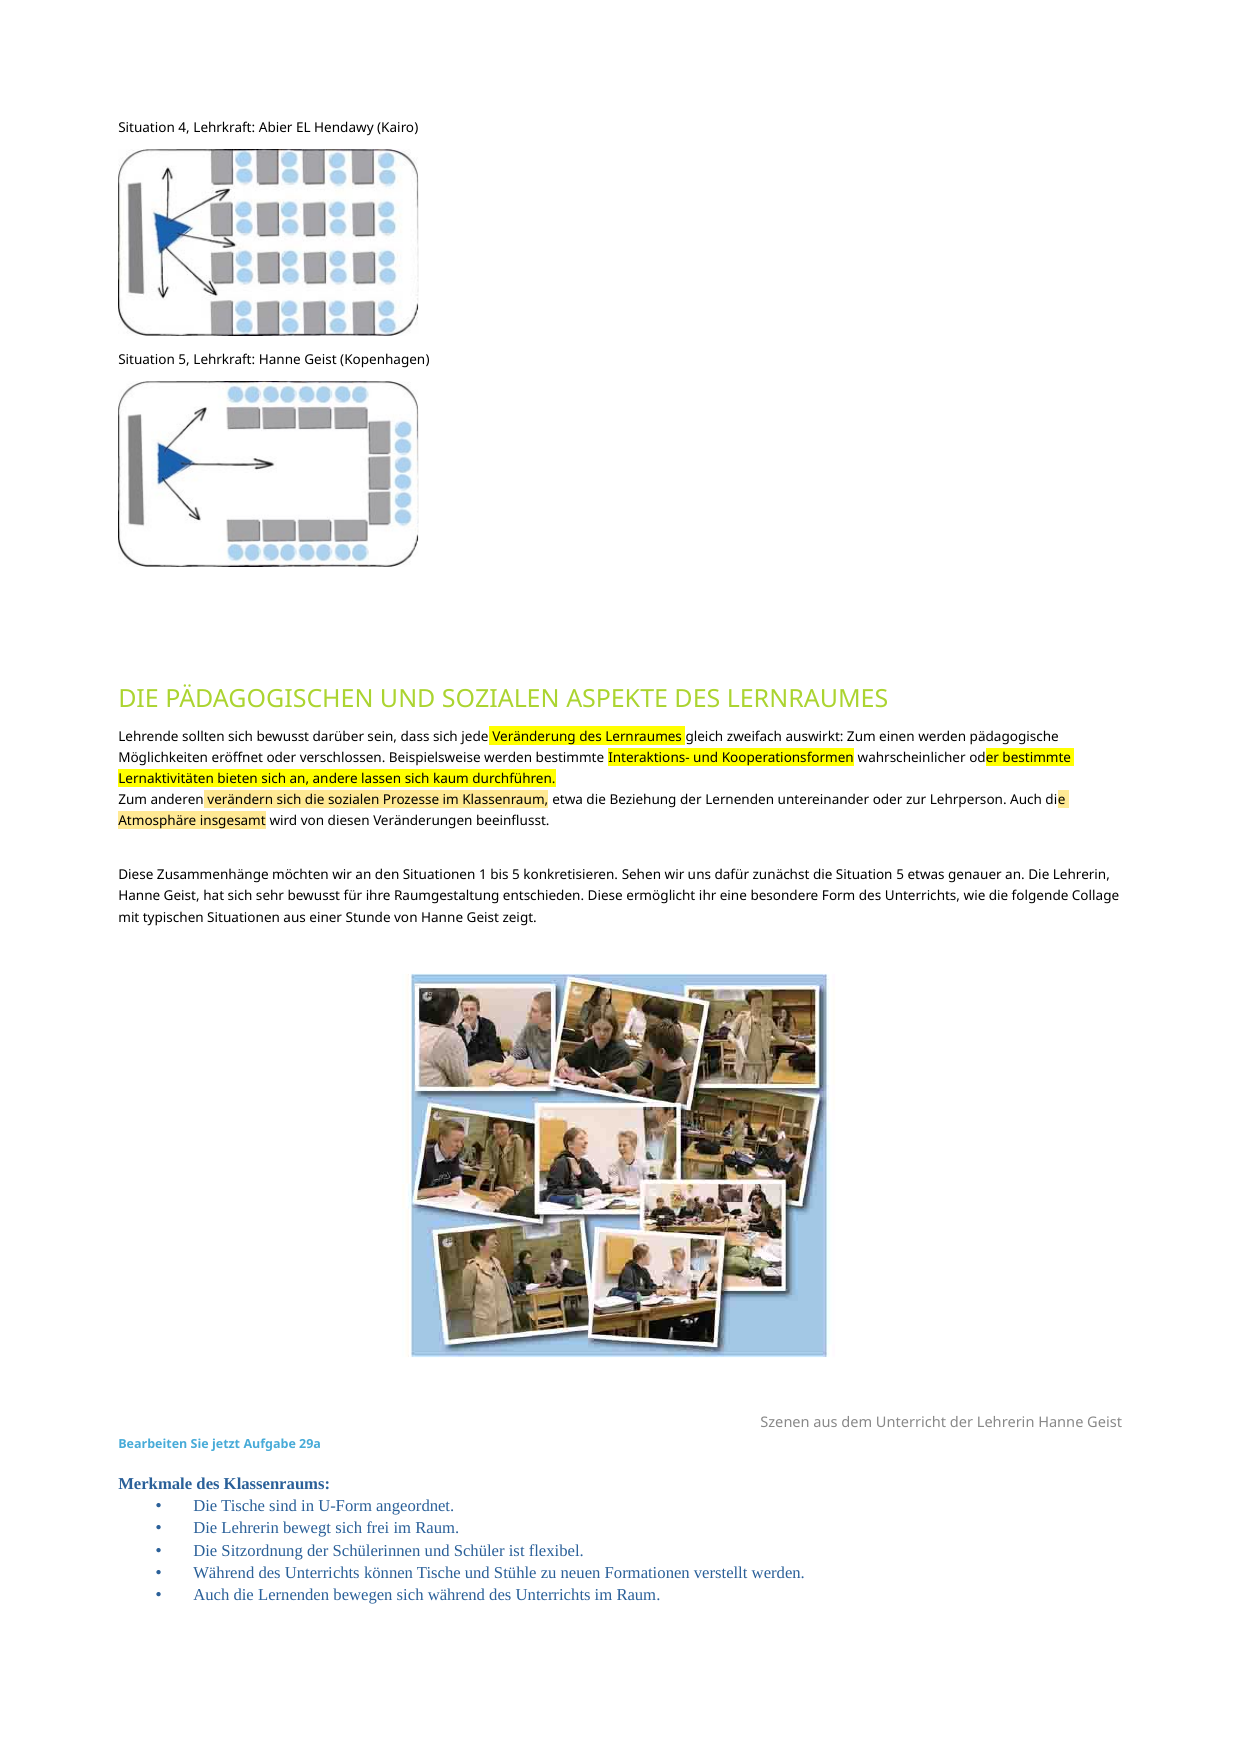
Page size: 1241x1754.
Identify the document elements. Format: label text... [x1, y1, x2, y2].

picture [118, 149, 419, 336]
list Die Tische sind in U-Form angeordnet. [156, 1496, 1122, 1515]
list Auch die Lernenden bewegen sich während des Unterrichts im Raum. [156, 1584, 1122, 1604]
text Merkmale des Klassenraums: [118, 1474, 1122, 1493]
picture [118, 381, 419, 567]
text Szenen aus dem Unterricht der Lehrerin Hanne Geist [118, 1412, 1122, 1432]
list Während des Unterrichts können Tische und Stühle zu neuen Formationen verstellt werden. [156, 1562, 1122, 1582]
text Situation 4, Lehrkraft: Abier EL Hendawy (Kairo) [118, 118, 1122, 137]
subtitle DIE PÄDAGOGISCHEN UND SOZIALEN ASPEKTE DES LERNRAUMES [118, 681, 1122, 715]
text Diese Zusammenhänge möchten wir an den Situationen 1 bis 5 konkretisieren. Sehen wir uns dafür zunächst die Situation 5 etwas genauer an. Die Lehrerin, Hanne Geist, hat sich sehr bewusst für ihre Raumgestaltung entschieden. Diese ermöglicht ihr eine besondere Form des Unterrichts, wie die folgende Collage mit typischen Situationen aus einer Stunde von Hanne Geist zeigt. [118, 865, 1122, 926]
text Bearbeiten Sie jetzt Aufgabe 29a [118, 1435, 1122, 1452]
text Lehrende sollten sich bewusst darüber sein, dass sich jede Veränderung des Lernraumes gleich zweifach auswirkt: Zum einen werden pädagogische Möglichkeiten eröffnet oder verschlossen. Beispielsweise werden bestimmte Interaktions- und Kooperationsformen wahrscheinlicher oder bestimmte Lernaktivitäten bieten sich an, andere lassen sich kaum durchführen. [118, 726, 1122, 787]
list Die Lehrerin bewegt sich frei im Raum. [156, 1518, 1122, 1537]
text Zum anderen verändern sich die sozialen Prozesse im Klassenraum, etwa die Beziehung der Lernenden untereinander oder zur Lehrperson. Auch die Atmosphäre insgesamt wird von diesen Veränderungen beeinflusst. [118, 790, 1122, 829]
list Die Sitzordnung der Schülerinnen und Schüler ist flexibel. [156, 1540, 1122, 1559]
text Situation 5, Lehrkraft: Hanne Geist (Kopenhagen) [118, 350, 1122, 368]
picture [377, 961, 863, 1375]
